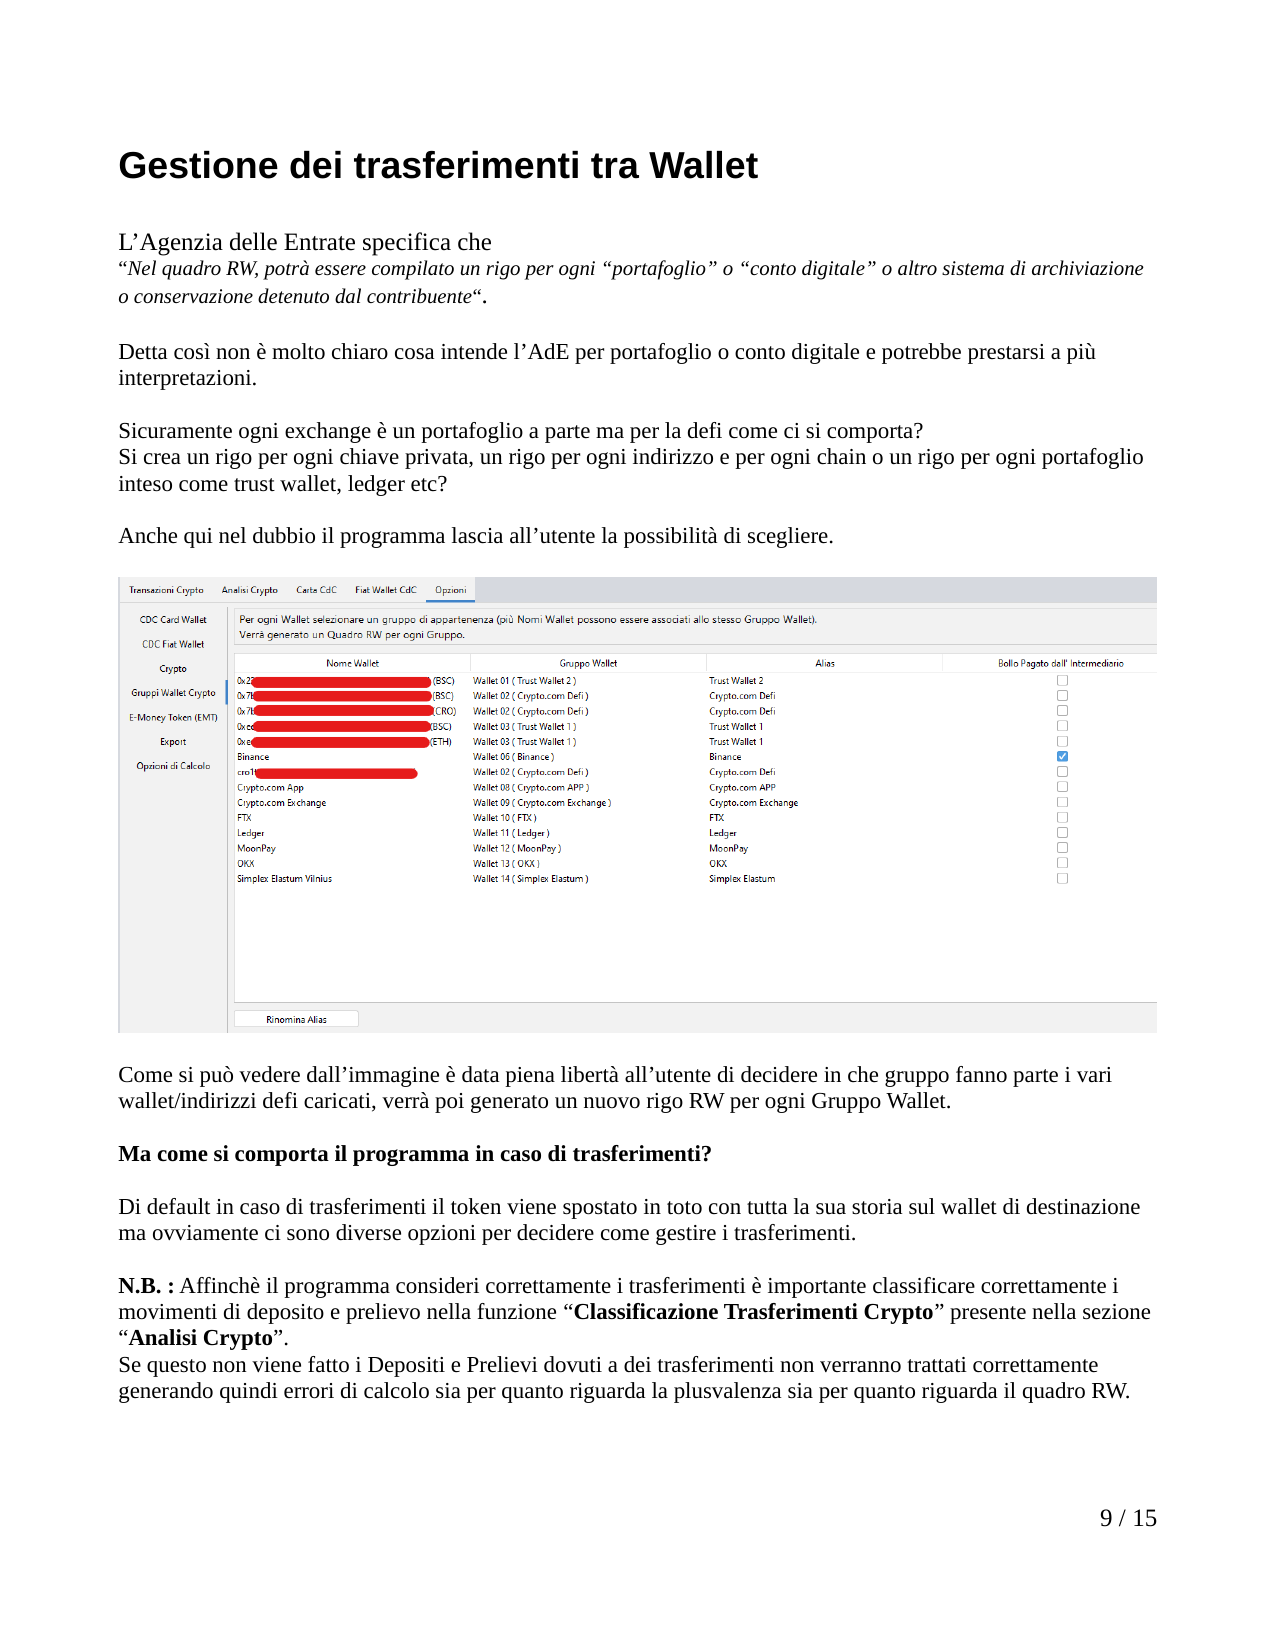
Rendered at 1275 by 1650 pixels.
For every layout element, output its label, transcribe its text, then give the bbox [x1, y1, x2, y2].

text Anche qui nel dubbio il programma lascia all’utente la possibilità di scegliere. [118, 522, 1157, 549]
picture [118, 577, 1157, 1033]
text Come si può vedere dall’immagine è data piena libertà all’utente di decidere in che gruppo fanno parte i vari wallet/indirizzi defi caricati, verrà poi generato un nuovo rigo RW per ogni Gruppo Wallet. [118, 1061, 1157, 1114]
text Detta così non è molto chiaro cosa intende l’AdE per portafoglio o conto digitale e potrebbe prestarsi a più interpretazioni. [118, 338, 1157, 391]
text Di default in caso di trasferimenti il token viene spostato in toto con tutta la sua storia sul wallet di destinazione ma ovviamente ci sono diverse opzioni per decidere come gestire i trasferimenti. [118, 1193, 1157, 1245]
text “Nel quadro RW, potrà essere compilato un rigo per ogni “portafoglio” o “conto digitale” o altro sistema di archiviazione o conservazione detenuto dal contribuente“. [118, 256, 1157, 309]
text Se questo non viene fatto i Depositi e Prelievi dovuti a dei trasferimenti non verranno trattati correttamente generando quindi errori di calcolo sia per quanto riguarda la plusvalenza sia per quanto riguarda il quadro RW. [118, 1351, 1157, 1403]
text Ma come si comporta il programma in caso di trasferimenti? [118, 1140, 1157, 1166]
text N.B. : Affinchè il programma consideri correttamente i trasferimenti è importante classificare correttamente i movimenti di deposito e prelievo nella funzione “Classificazione Trasferimenti Crypto” presente nella sezione “Analisi Crypto”. [118, 1272, 1157, 1351]
text Si crea un rigo per ogni chiave privata, un rigo per ogni indirizzo e per ogni chain o un rigo per ogni portafoglio inteso come trust wallet, ledger etc? [118, 443, 1157, 496]
text Sicuramente ogni exchange è un portafoglio a parte ma per la defi come ci si comporta? [118, 417, 1157, 443]
text L’Agenzia delle Entrate specifica che [118, 227, 1157, 256]
subtitle Gestione dei trasferimenti tra Wallet [118, 143, 1157, 186]
